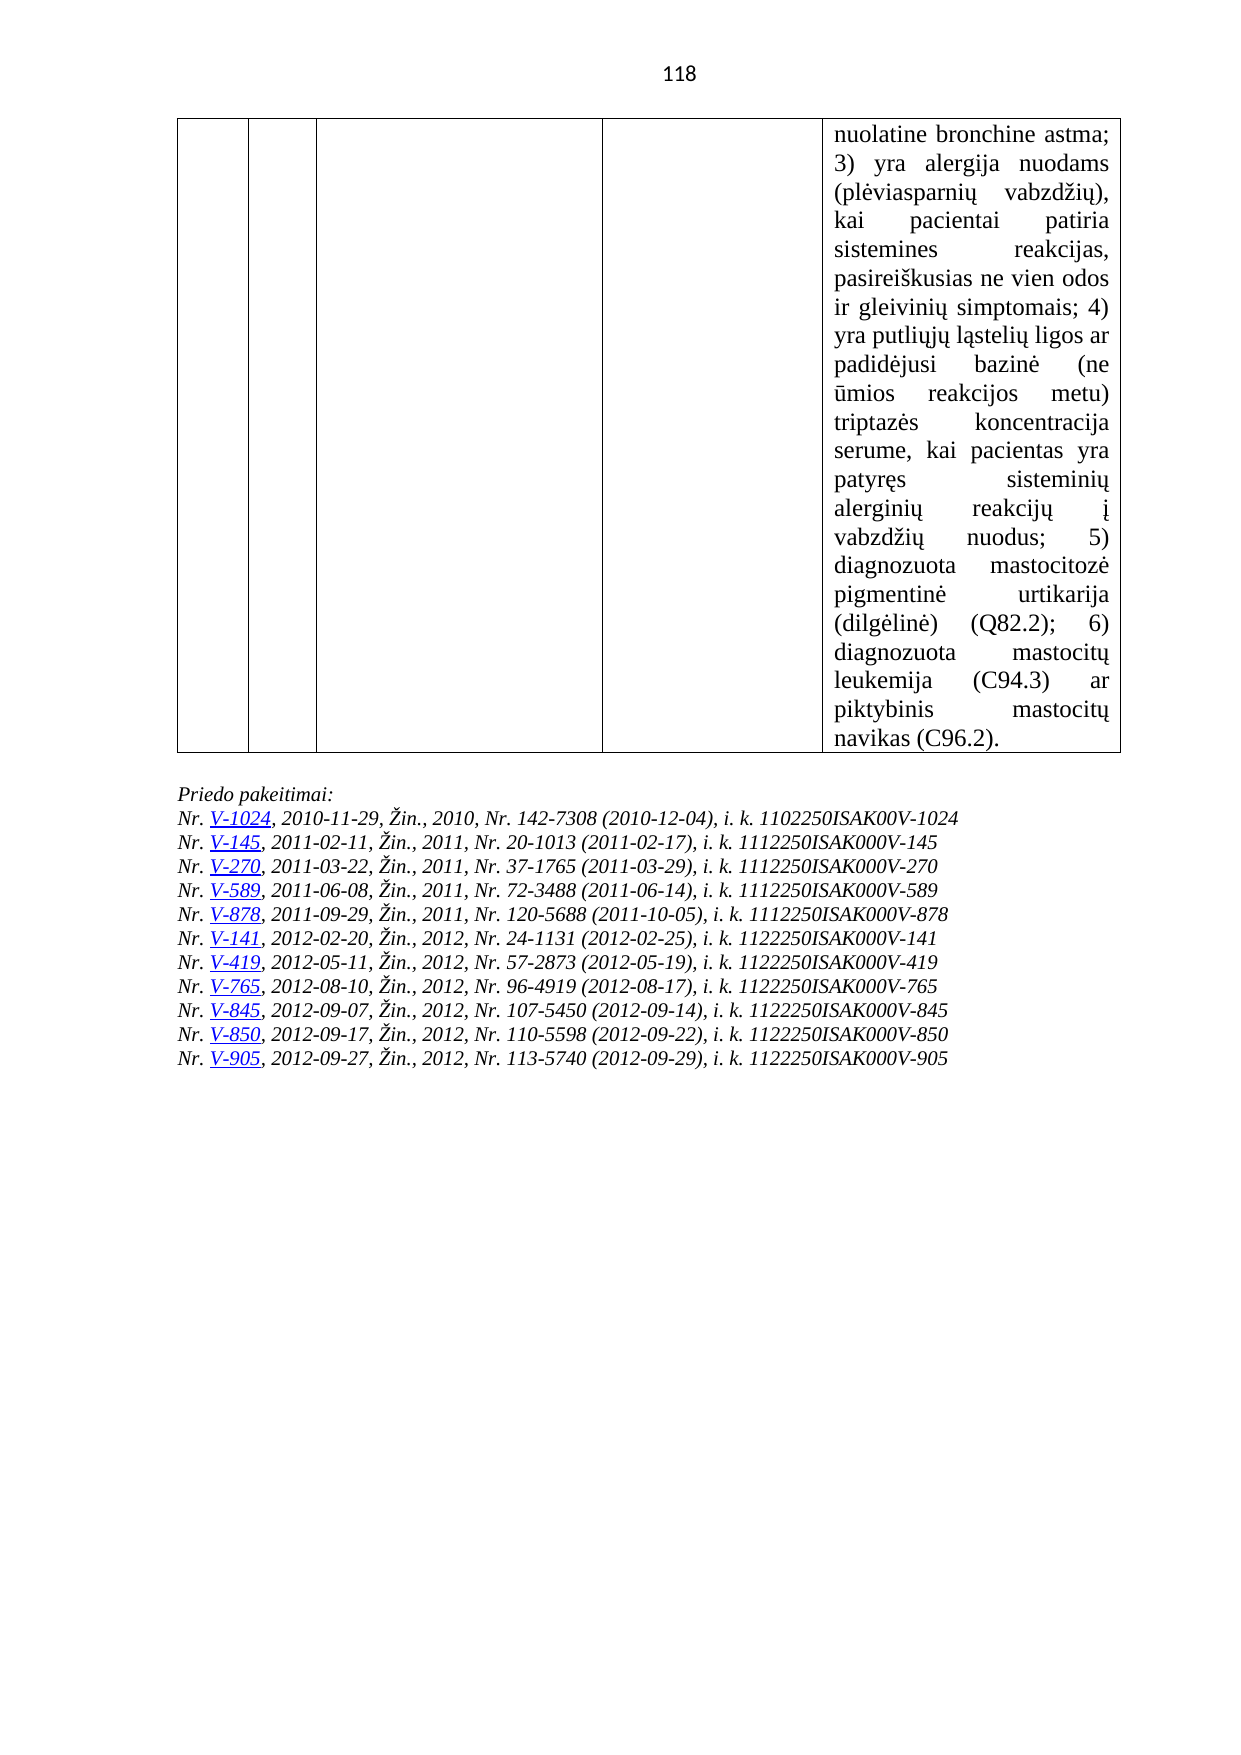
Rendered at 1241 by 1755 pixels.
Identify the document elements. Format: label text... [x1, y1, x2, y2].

text Nr. V-878, 2011-09-29, Žin., 2011, Nr. 120-5688 (2011-10-05), i. k. 1112250ISAK000V-878 [177, 902, 1181, 926]
text Nr. V-905, 2012-09-27, Žin., 2012, Nr. 113-5740 (2012-09-29), i. k. 1122250ISAK000V-905 [177, 1046, 1181, 1070]
text Nr. V-1024, 2010-11-29, Žin., 2010, Nr. 142-7308 (2010-12-04), i. k. 1102250ISAK00V-1024 [177, 806, 1181, 829]
text Nr. V-589, 2011-06-08, Žin., 2011, Nr. 72-3488 (2011-06-14), i. k. 1112250ISAK000V-589 [177, 878, 1181, 902]
text Nr. V-141, 2012-02-20, Žin., 2012, Nr. 24-1131 (2012-02-25), i. k. 1122250ISAK000V-141 [177, 926, 1181, 950]
table_cell [178, 119, 248, 752]
text Nr. V-765, 2012-08-10, Žin., 2012, Nr. 96-4919 (2012-08-17), i. k. 1122250ISAK000V-765 [177, 974, 1181, 998]
text Nr. V-145, 2011-02-11, Žin., 2011, Nr. 20-1013 (2011-02-17), i. k. 1112250ISAK000V-145 [177, 829, 1181, 854]
text Nr. V-419, 2012-05-11, Žin., 2012, Nr. 57-2873 (2012-05-19), i. k. 1122250ISAK000V-419 [177, 950, 1181, 974]
table_cell [603, 119, 822, 752]
text Nr. V-845, 2012-09-07, Žin., 2012, Nr. 107-5450 (2012-09-14), i. k. 1122250ISAK000V-845 [177, 998, 1181, 1022]
table_cell [1121, 118, 1126, 752]
table_cell nuolatine bronchine astma; 3) yra alergija nuodams (plėviasparnių vabzdžių), kai pacientai patiria sistemines reakcijas, pasireiškusias ne vien odos ir gleivinių simptomais; 4) yra putliųjų ląstelių ligos ar padidėjusi bazinė (ne ūmios reakcijos metu) triptazės koncentracija serume, kai pacientas yra patyręs sisteminių alerginių reakcijų į vabzdžių nuodus; 5) diagnozuota mastocitozė pigmentinė urtikarija (dilgėlinė) (Q82.2); 6) diagnozuota mastocitų leukemija (C94.3) ar piktybinis mastocitų navikas (C96.2). [823, 119, 1120, 752]
table_cell [317, 119, 602, 752]
table_cell [249, 119, 316, 752]
text Nr. V-850, 2012-09-17, Žin., 2012, Nr. 110-5598 (2012-09-22), i. k. 1122250ISAK000V-850 [177, 1022, 1181, 1046]
text Nr. V-270, 2011-03-22, Žin., 2011, Nr. 37-1765 (2011-03-29), i. k. 1112250ISAK000V-270 [177, 854, 1181, 878]
text Priedo pakeitimai: [177, 781, 1181, 806]
